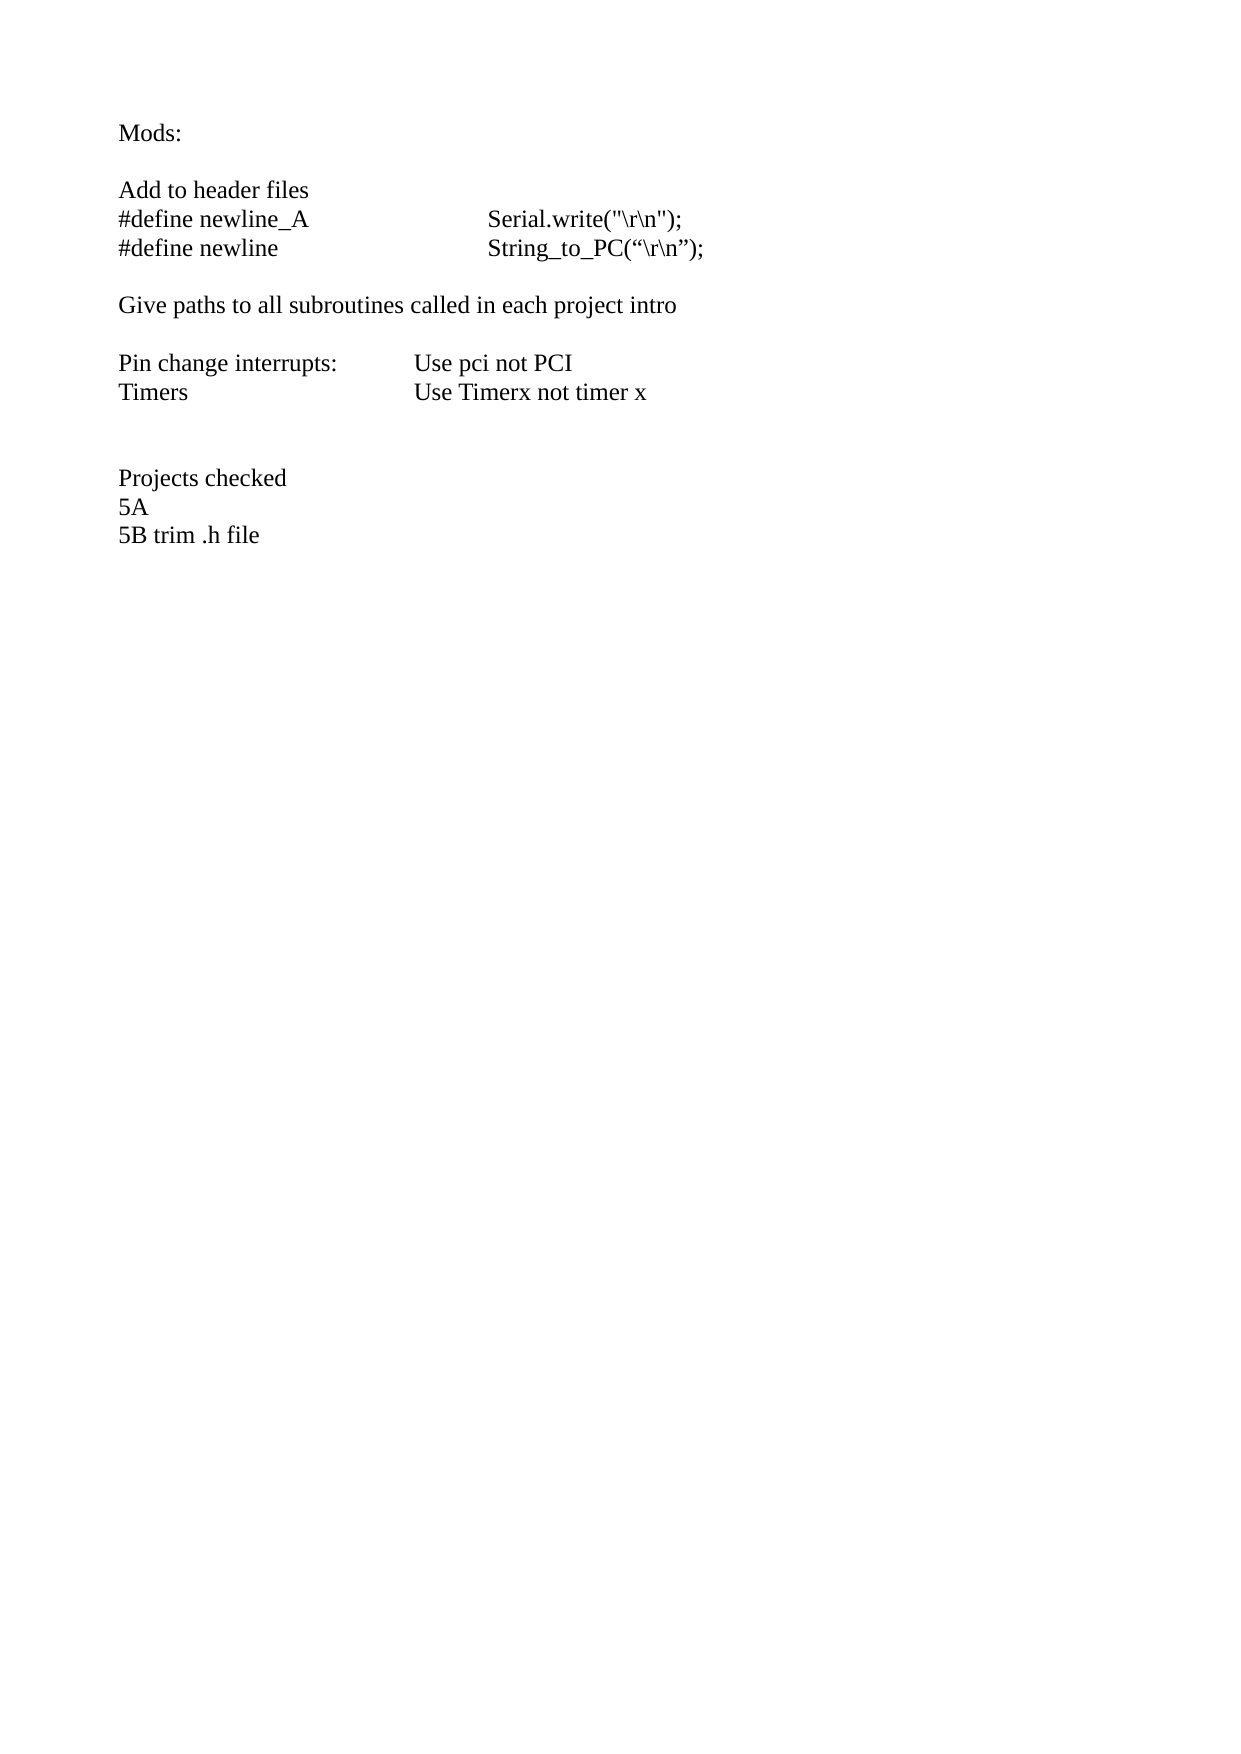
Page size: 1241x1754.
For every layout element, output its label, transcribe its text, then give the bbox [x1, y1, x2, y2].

text 5B trim .h file [118, 521, 1122, 549]
text Projects checked [118, 463, 1122, 492]
text 5A [118, 492, 1122, 521]
text Timers Use Timerx not timer x [118, 377, 1122, 406]
text #define newline String_to_PC(“\r\n”); [118, 233, 1122, 262]
text Mods: [118, 118, 1122, 147]
text Pin change interrupts: Use pci not PCI [118, 348, 1122, 377]
text Add to header files [118, 176, 1122, 204]
text Give paths to all subroutines called in each project intro [118, 291, 1122, 319]
text #define newline_A Serial.write("\r\n"); [118, 204, 1122, 233]
